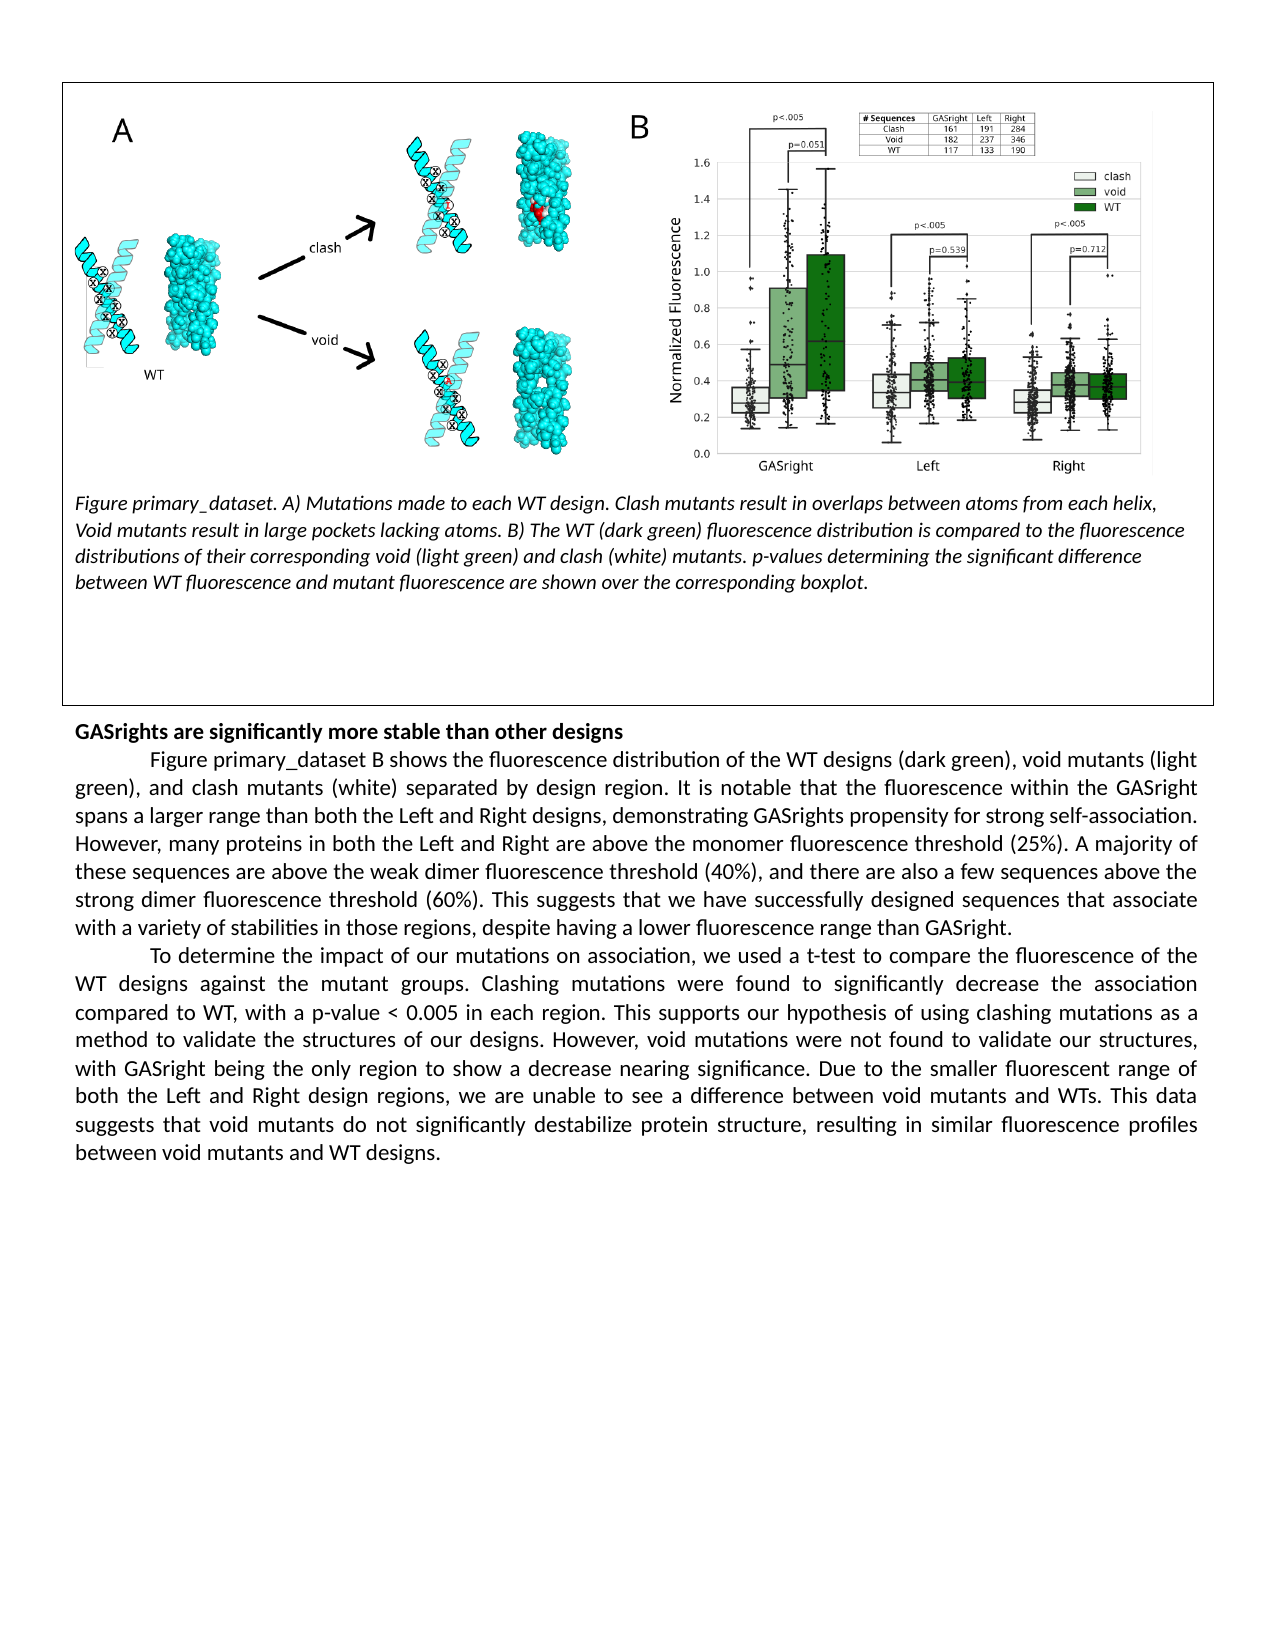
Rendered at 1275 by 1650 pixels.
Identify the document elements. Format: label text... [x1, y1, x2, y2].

text Figure primary_dataset. A) Mutations made to each WT design. Clash mutants result in overlaps between atoms from each helix, Void mutants result in large pockets lacking atoms. B) The WT (dark green) fluorescence distribution is compared to the fluorescence distributions of their corresponding void (light green) and clash (white) mutants. p-values determining the significant difference between WT fluorescence and mutant fluorescence are shown over the corresponding boxplot. [75, 490, 1200, 595]
text Figure primary_dataset B shows the fluorescence distribution of the WT designs (dark green), void mutants (light green), and clash mutants (white) separated by design region. It is notable that the fluorescence within the GASright spans a larger range than both the Left and Right designs, demonstrating GASrights propensity for strong self-association. However, many proteins in both the Left and Right are above the monomer fluorescence threshold (25%). A majority of these sequences are above the weak dimer fluorescence threshold (40%), and there are also a few sequences above the strong dimer fluorescence threshold (60%). This suggests that we have successfully designed sequences that associate with a variety of stabilities in those regions, despite having a lower fluorescence range than GASright. [75, 745, 1200, 942]
picture [74, 111, 1200, 490]
text [63, 83, 1213, 705]
text To determine the impact of our mutations on association, we used a t-test to compare the fluorescence of the WT designs against the mutant groups. Clashing mutations were found to significantly decrease the association compared to WT, with a p-value < 0.005 in each region. This supports our hypothesis of using clashing mutations as a method to validate the structures of our designs. However, void mutations were not found to validate our structures, with GASright being the only region to show a decrease nearing significance. Due to the smaller fluorescent range of both the Left and Right design regions, we are unable to see a difference between void mutants and WTs. This data suggests that void mutants do not significantly destabilize protein structure, resulting in similar fluorescence profiles between void mutants and WT designs. [75, 942, 1200, 1166]
text GASrights are significantly more stable than other designs [75, 706, 1200, 745]
text [75, 75, 1200, 82]
